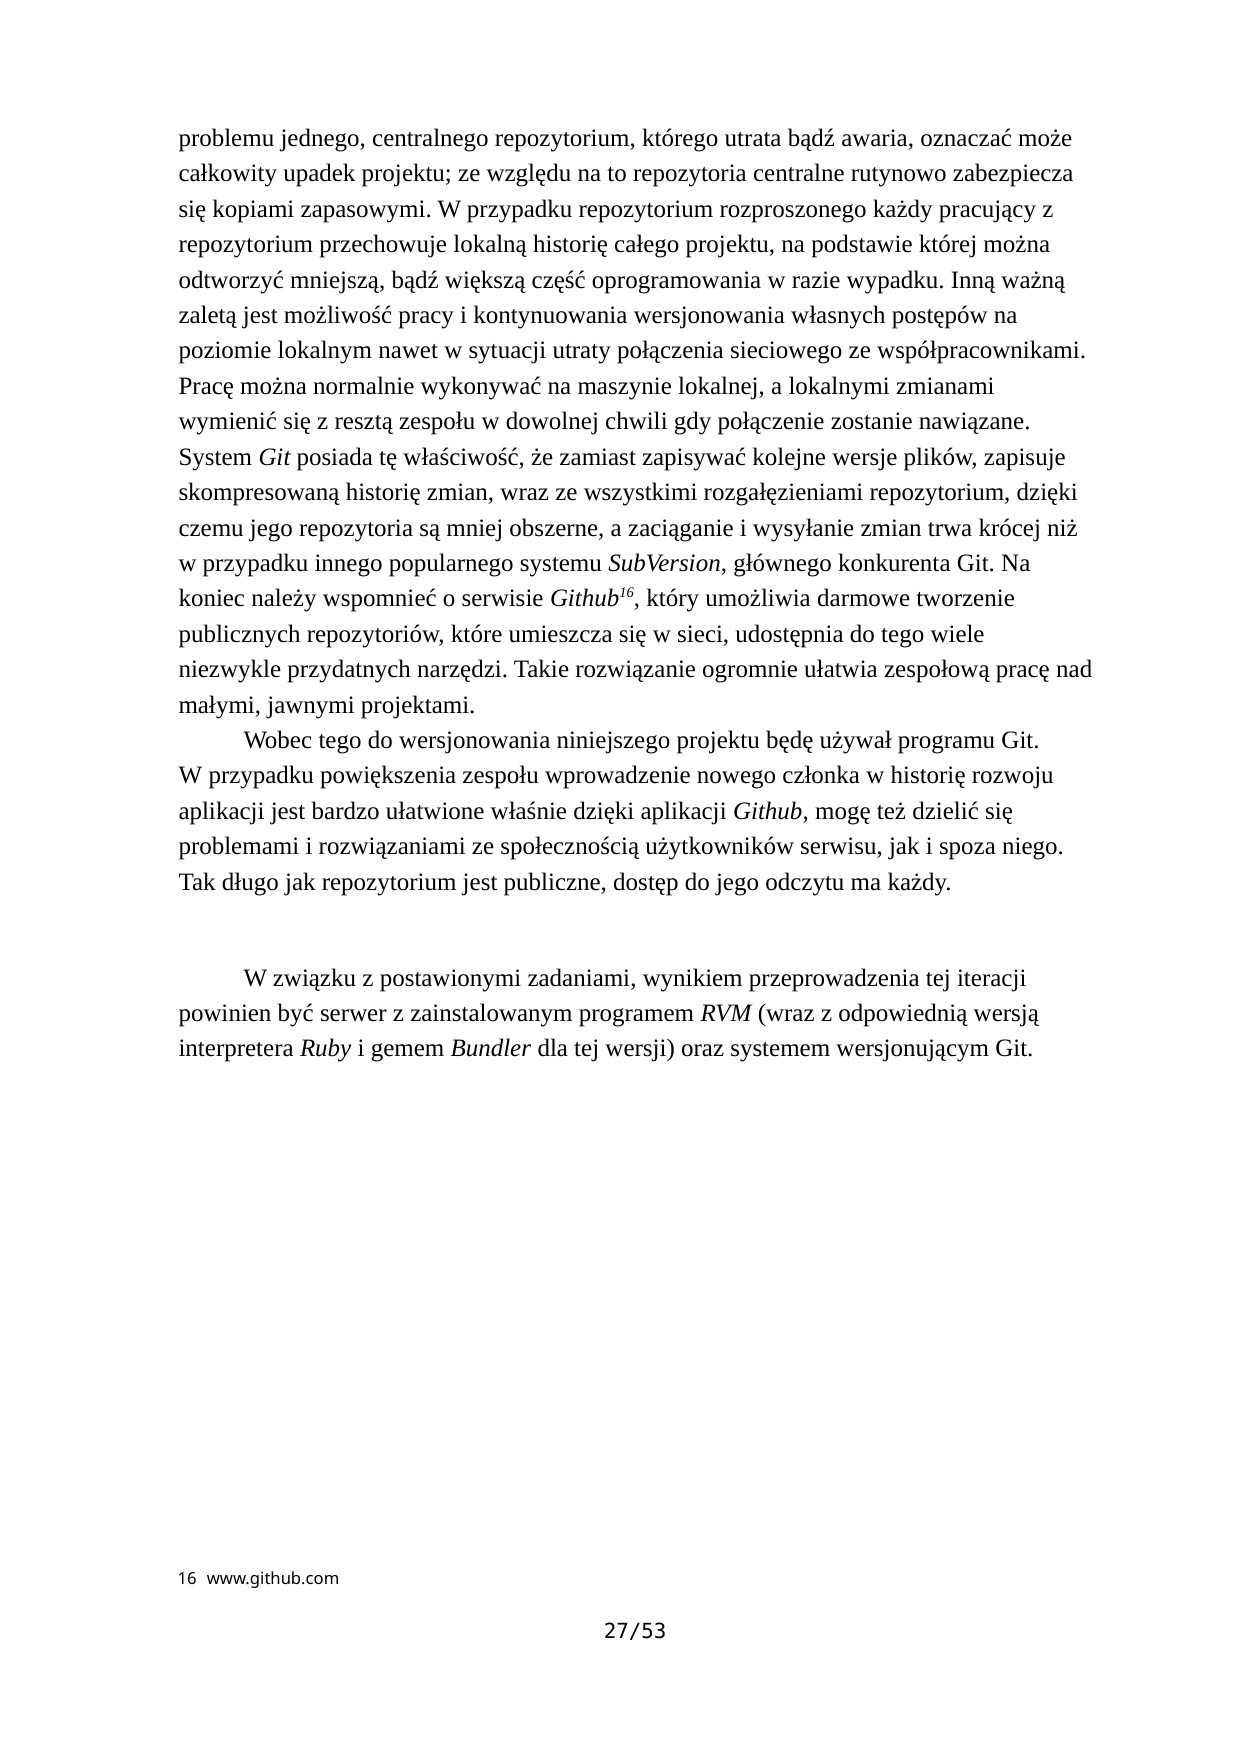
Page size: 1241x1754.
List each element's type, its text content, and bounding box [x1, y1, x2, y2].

text problemu jednego, centralnego repozytorium, którego utrata bądź awaria, oznaczać może całkowity upadek projektu; ze względu na to repozytoria centralne rutynowo zabezpiecza się kopiami zapasowymi. W przypadku repozytorium rozproszonego każdy pracujący z repozytorium przechowuje lokalną historię całego projektu, na podstawie której można odtworzyć mniejszą, bądź większą część oprogramowania w razie wypadku. Inną ważną zaletą jest możliwość pracy i kontynuowania wersjonowania własnych postępów na poziomie lokalnym nawet w sytuacji utraty połączenia sieciowego ze współpracownikami. Pracę można normalnie wykonywać na maszynie lokalnej, a lokalnymi zmianami wymienić się z resztą zespołu w dowolnej chwili gdy połączenie zostanie nawiązane. System Git posiada tę właściwość, że zamiast zapisywać kolejne wersje plików, zapisuje skompresowaną historię zmian, wraz ze wszystkimi rozgałęzieniami repozytorium, dzięki czemu jego repozytoria są mniej obszerne, a zaciąganie i wysyłanie zmian trwa krócej niż w przypadku innego popularnego systemu SubVersion, głównego konkurenta Git. Na koniec należy wspomnieć o serwisie Github, który umożliwia darmowe tworzenie publicznych repozytoriów, które umieszcza się w sieci, udostępnia do tego wiele niezwykle przydatnych narzędzi. Takie rozwiązanie ogromnie ułatwia zespołową pracę nad małymi, jawnymi projektami. [178, 118, 1093, 720]
text W związku z postawionymi zadaniami, wynikiem przeprowadzenia tej iteracji powinien być serwer z zainstalowanym programem RVM (wraz z odpowiednią wersją interpretera Ruby i gemem Bundler dla tej wersji) oraz systemem wersjonującym Git. [178, 958, 1093, 1064]
text www.github.com [177, 1566, 1093, 1589]
text Wobec tego do wersjonowania niniejszego projektu będę używał programu Git. W przypadku powiększenia zespołu wprowadzenie nowego członka w historię rozwoju aplikacji jest bardzo ułatwione właśnie dzięki aplikacji Github, mogę też dzielić się problemami i rozwiązaniami ze społecznością użytkowników serwisu, jak i spoza niego. Tak długo jak repozytorium jest publiczne, dostęp do jego odczytu ma każdy. [178, 720, 1093, 897]
